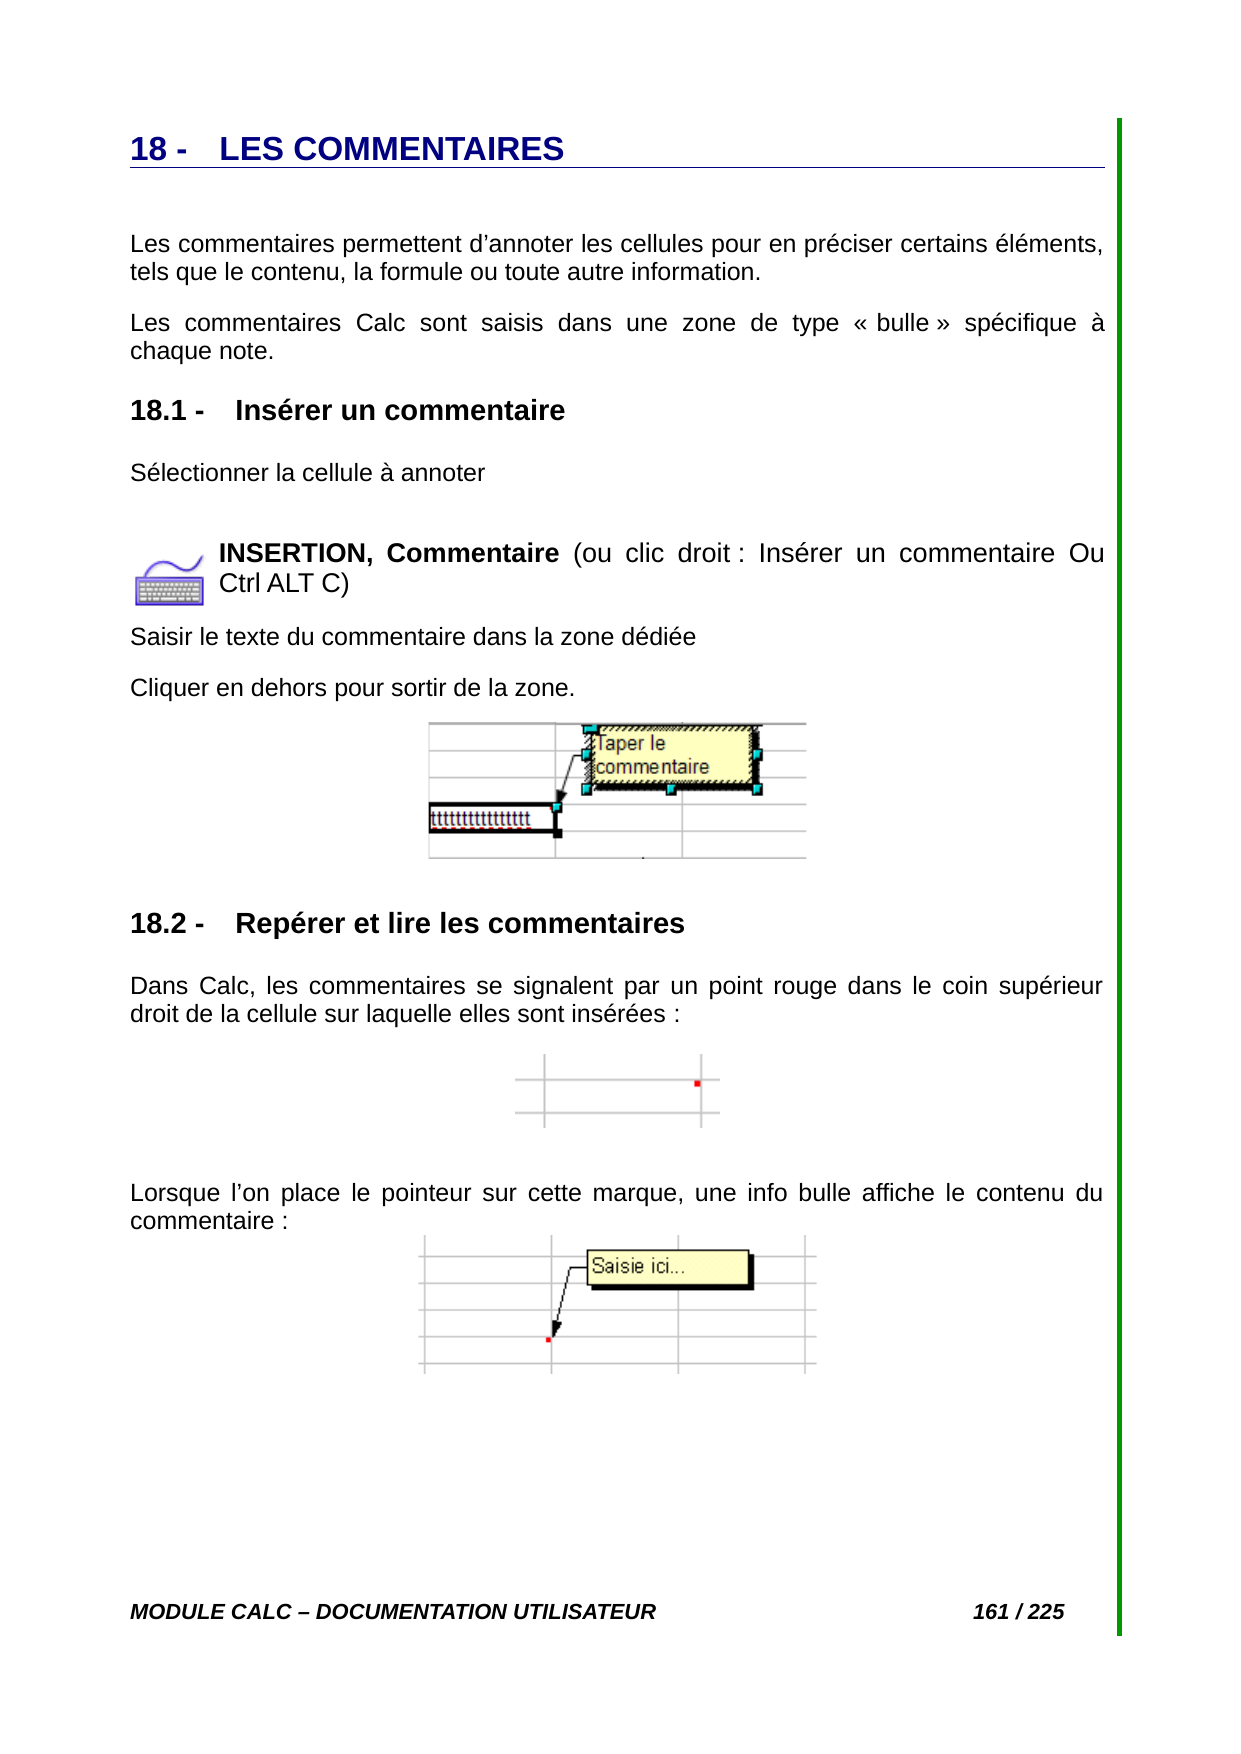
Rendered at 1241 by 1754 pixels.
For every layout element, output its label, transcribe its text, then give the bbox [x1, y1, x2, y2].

picture [418, 1235, 817, 1374]
text Saisir le texte du commentaire dans la zone dédiée [130, 622, 1105, 650]
picture [131, 544, 207, 620]
subtitle Insérer un commentaire [130, 394, 1105, 427]
text Les commentaires Calc sont saisis dans une zone de type « bulle » spécifique à chaque note. [130, 309, 1105, 365]
text Cliquer en dehors pour sortir de la zone. [130, 674, 1105, 702]
subtitle Repérer et lire les commentaires [130, 907, 1105, 939]
text Sélectionner la cellule à annoter [130, 459, 1105, 487]
text Dans Calc, les commentaires se signalent par un point rouge dans le coin supérieur droit de la cellule sur laquelle elles sont insérées : [130, 971, 1105, 1027]
text Lorsque l’on place le pointeur sur cette marque, une info bulle affiche le contenu du commentaire : [130, 1179, 1105, 1235]
picture [515, 1054, 720, 1128]
subtitle Les commentaires [130, 130, 1105, 167]
text Les commentaires permettent d’annoter les cellules pour en préciser certains éléments, tels que le contenu, la formule ou toute autre information. [130, 229, 1105, 285]
picture [428, 722, 807, 859]
text INSERTION, Commentaire (ou clic droit : Insérer un commentaire Ou Ctrl ALT C) [130, 538, 1105, 599]
